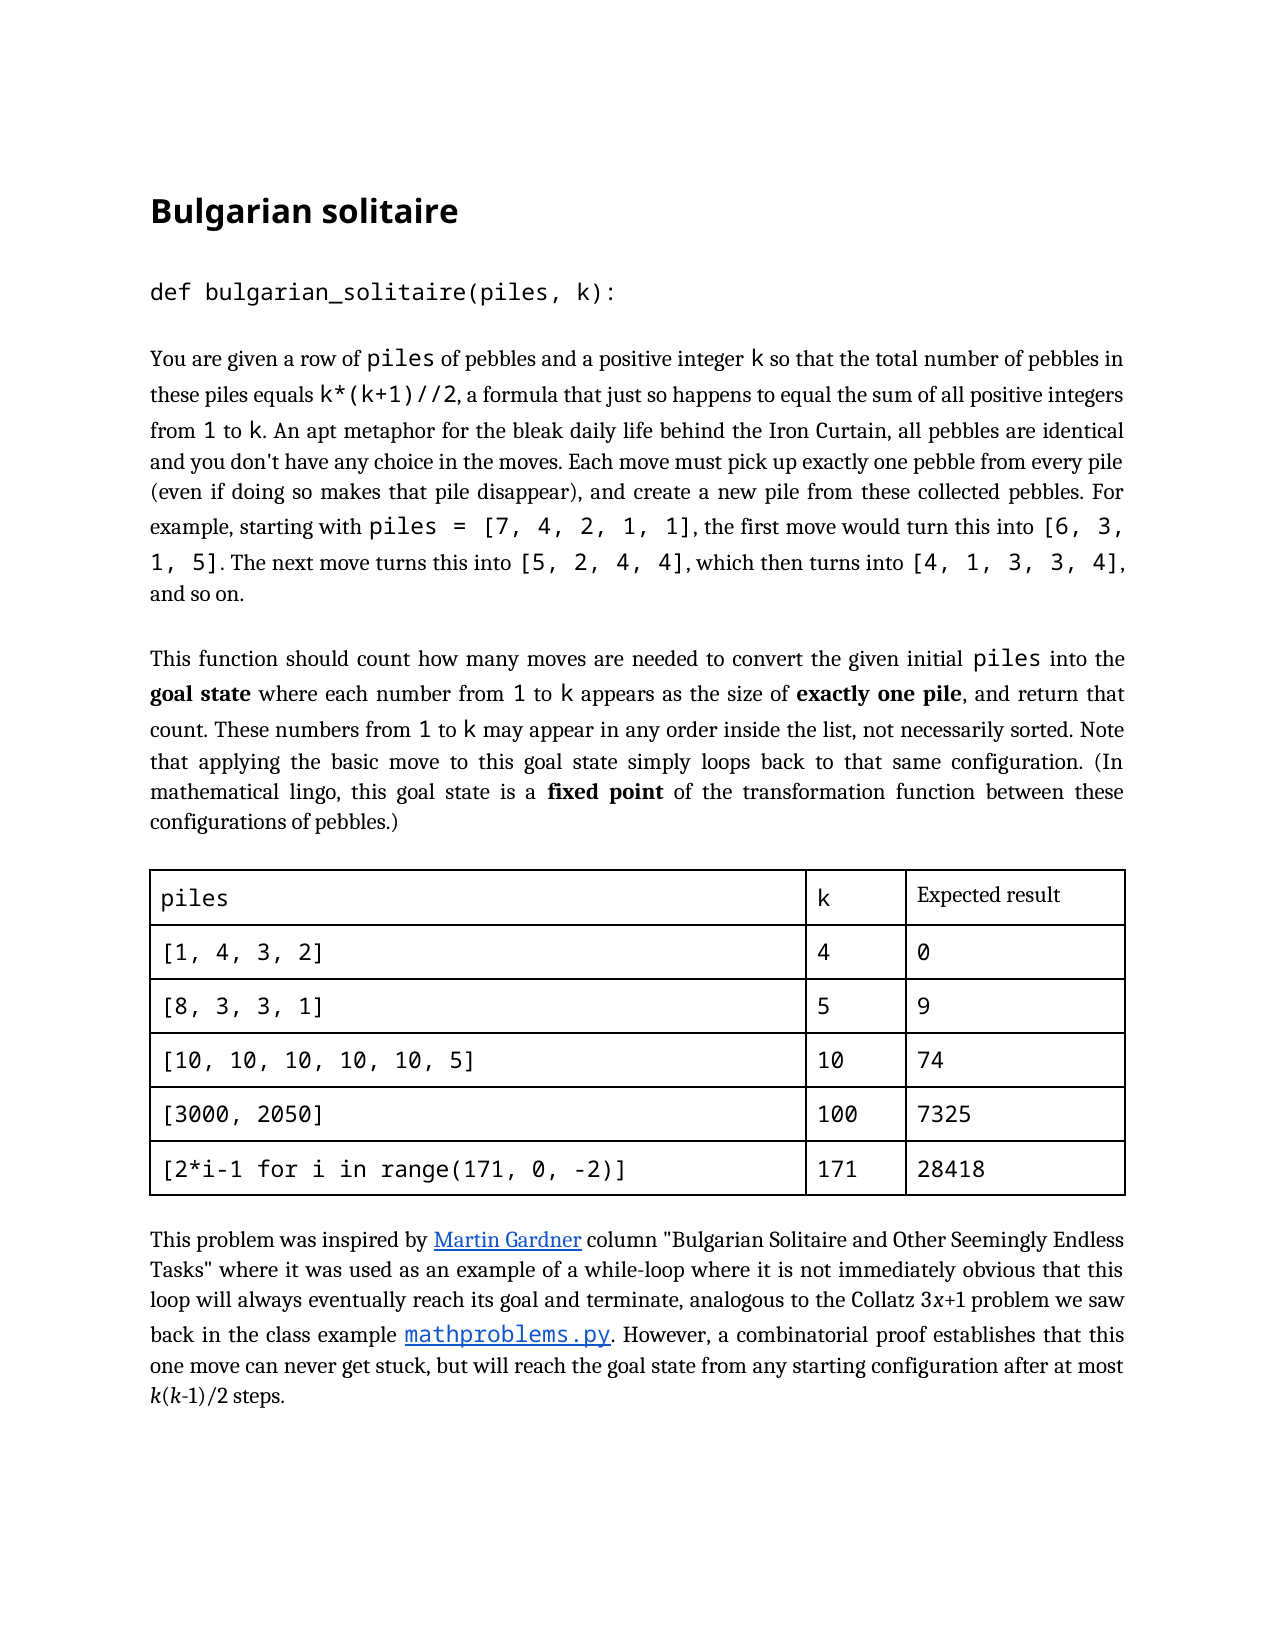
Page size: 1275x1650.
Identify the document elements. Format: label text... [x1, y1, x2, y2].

table_cell 28418 [907, 1142, 1124, 1194]
text def bulgarian_solitaire(piles, k): [150, 276, 1125, 307]
table_cell 7325 [907, 1088, 1124, 1140]
table_cell [1, 4, 3, 2] [151, 926, 805, 978]
text This function should count how many moves are needed to convert the given initial piles into the goal state where each number from 1 to k appears as the size of exactly one pile, and return that count. These numbers from 1 to k may appear in any order inside the list, not necessarily sorted. Note that applying the basic move to this goal state simply loops back to that same configuration. (In mathematical lingo, this goal state is a fixed point of the transformation function between these configurations of pebbles.) [150, 641, 1125, 835]
table_cell [3000, 2050] [151, 1088, 805, 1140]
table_header piles [151, 871, 805, 923]
table_cell 0 [907, 926, 1124, 978]
table_header Expected result [907, 871, 1124, 923]
subtitle Bulgarian solitaire [150, 187, 1125, 233]
table_cell 5 [807, 980, 905, 1032]
table_header k [807, 871, 905, 923]
text You are given a row of piles of pebbles and a positive integer k so that the total number of pebbles in these piles equals k*(k+1)//2, a formula that just so happens to equal the sum of all positive integers from 1 to k. An apt metaphor for the bleak daily life behind the Iron Curtain, all pebbles are identical and you don't have any choice in the moves. Each move must pick up exactly one pebble from every pile (even if doing so makes that pile disappear), and create a new pile from these collected pebbles. For example, starting with piles = [7, 4, 2, 1, 1], the first move would turn this into [6, 3, 1, 5]. The next move turns this into [5, 2, 4, 4], which then turns into [4, 1, 3, 3, 4], and so on. [150, 342, 1125, 607]
table_cell 74 [907, 1034, 1124, 1086]
table_cell 10 [807, 1034, 905, 1086]
table_cell 100 [807, 1088, 905, 1140]
table_cell 4 [807, 926, 905, 978]
table_cell 171 [807, 1142, 905, 1194]
table_cell [8, 3, 3, 1] [151, 980, 805, 1032]
table_cell [10, 10, 10, 10, 10, 5] [151, 1034, 805, 1086]
table_cell [2*i-1 for i in range(171, 0, -2)] [151, 1142, 805, 1194]
text This problem was inspired by Martin Gardner column "Bulgarian Solitaire and Other Seemingly Endless Tasks" where it was used as an example of a while-loop where it is not immediately obvious that this loop will always eventually reach its goal and terminate, analogous to the Collatz 3x+1 problem we saw back in the class example mathproblems.py. However, a combinatorial proof establishes that this one move can never get stuck, but will reach the goal state from any starting configuration after at most k(k-1)/2 steps. [150, 1227, 1125, 1410]
table_cell 9 [907, 980, 1124, 1032]
